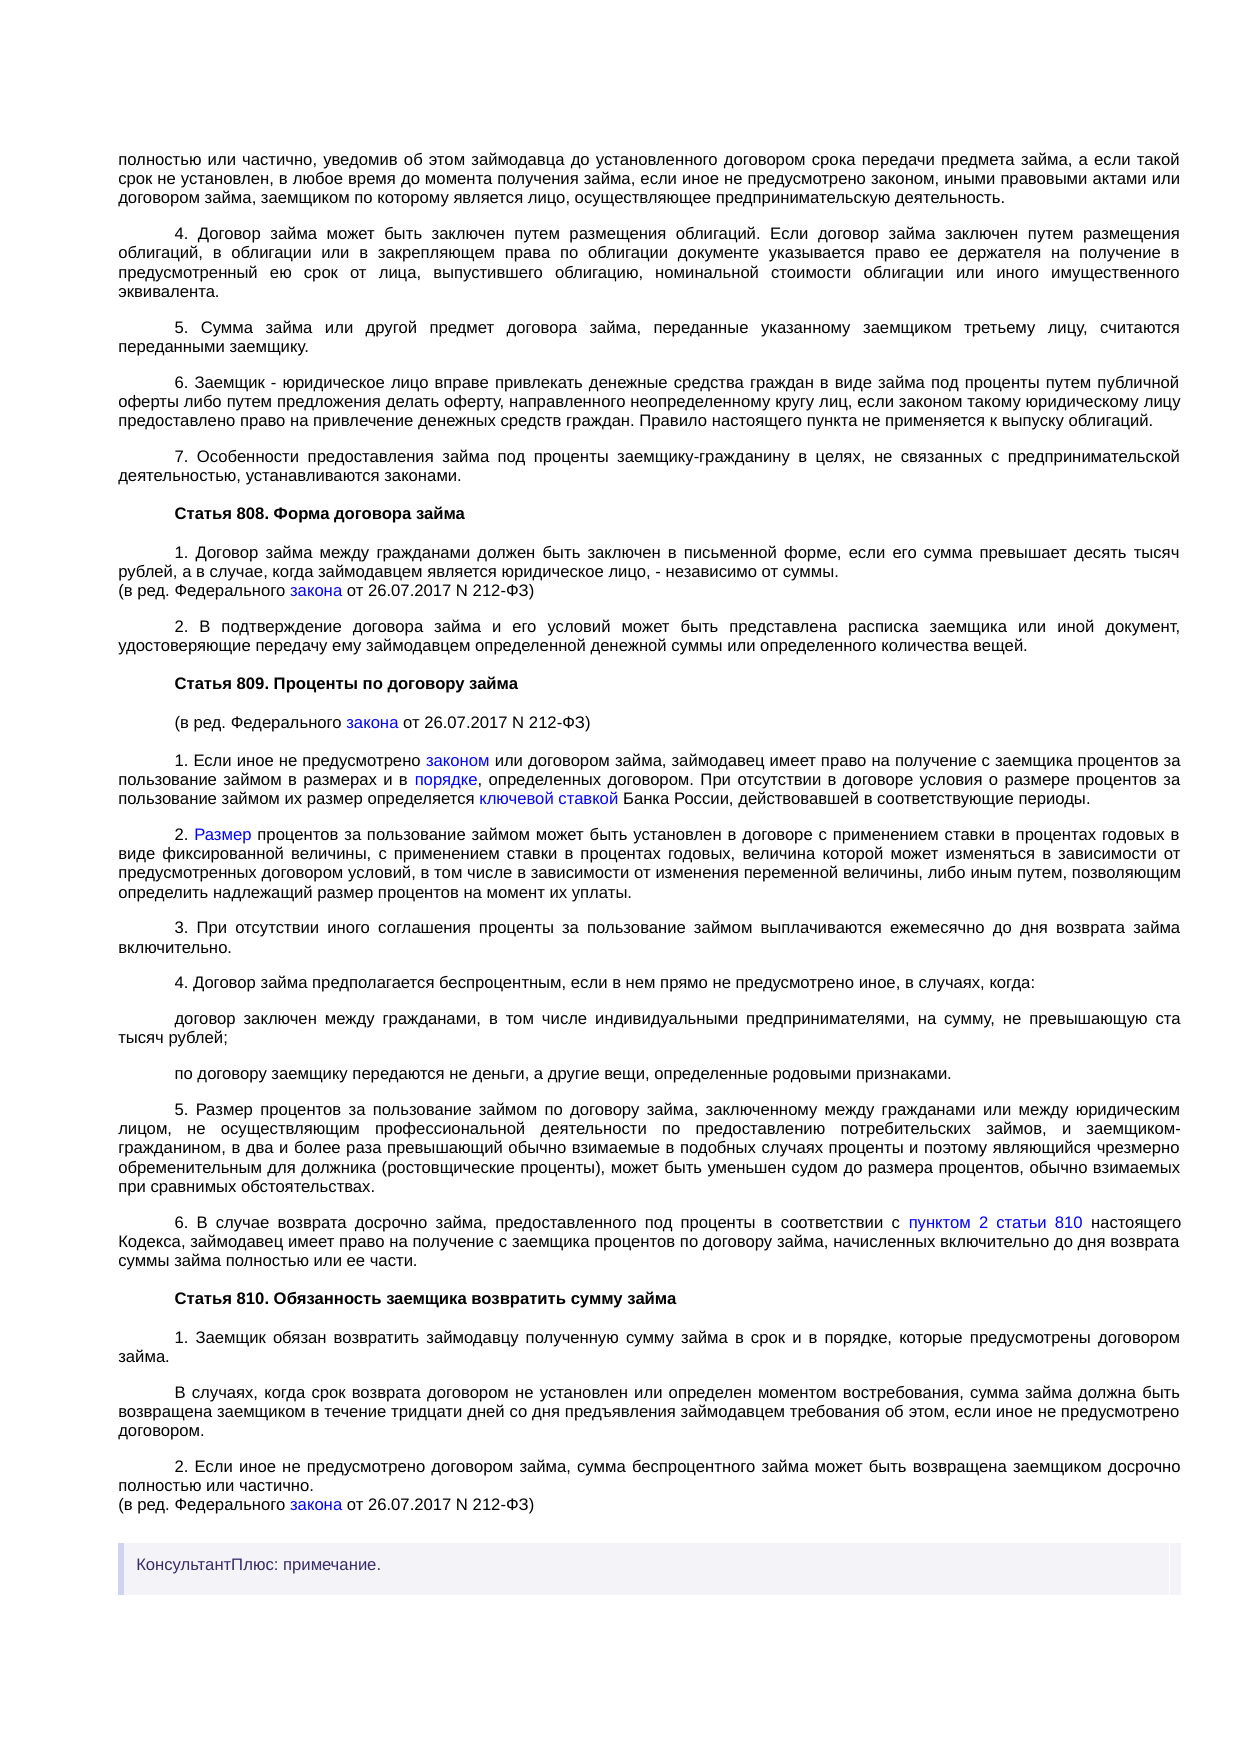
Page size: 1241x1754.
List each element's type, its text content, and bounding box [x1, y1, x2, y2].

text 1. Договор займа между гражданами должен быть заключен в письменной форме, если его сумма превышает десять тысяч рублей, а в случае, когда займодавцем является юридическое лицо, - независимо от суммы. [118, 542, 1181, 581]
text 7. Особенности предоставления займа под проценты заемщику-гражданину в целях, не связанных с предпринимательской деятельностью, устанавливаются законами. [118, 447, 1181, 485]
text В случаях, когда срок возврата договором не установлен или определен моментом востребования, сумма займа должна быть возвращена заемщиком в течение тридцати дней со дня предъявления займодавцем требования об этом, если иное не предусмотрено договором. [118, 1382, 1181, 1440]
text 2. Если иное не предусмотрено договором займа, сумма беспроцентного займа может быть возвращена заемщиком досрочно полностью или частично. [118, 1457, 1181, 1495]
text 1. Если иное не предусмотрено законом или договором займа, займодавец имеет право на получение с заемщика процентов за пользование займом в размерах и в порядке, определенных договором. При отсутствии в договоре условия о размере процентов за пользование займом их размер определяется ключевой ставкой Банка России, действовавшей в соответствующие периоды. [118, 751, 1181, 808]
table_header КонсультантПлюс: примечание. [136, 1543, 1169, 1595]
text по договору заемщику передаются не деньги, а другие вещи, определенные родовыми признаками. [118, 1064, 1181, 1083]
table_header [1170, 1543, 1181, 1595]
text 2. В подтверждение договора займа и его условий может быть представлена расписка заемщика или иной документ, удостоверяющие передачу ему займодавцем определенной денежной суммы или определенного количества вещей. [118, 617, 1181, 655]
text 6. Заемщик - юридическое лицо вправе привлекать денежные средства граждан в виде займа под проценты путем публичной оферты либо путем предложения делать оферту, направленного неопределенному кругу лиц, если законом такому юридическому лицу предоставлено право на привлечение денежных средств граждан. Правило настоящего пункта не применяется к выпуску облигаций. [118, 372, 1181, 430]
text (в ред. Федерального закона от 26.07.2017 N 212-ФЗ) [118, 1495, 1181, 1514]
text 5. Размер процентов за пользование займом по договору займа, заключенному между гражданами или между юридическим лицом, не осуществляющим профессиональной деятельности по предоставлению потребительских займов, и заемщиком-гражданином, в два и более раза превышающий обычно взимаемые в подобных случаях проценты и поэтому являющийся чрезмерно обременительным для должника (ростовщические проценты), может быть уменьшен судом до размера процентов, обычно взимаемых при сравнимых обстоятельствах. [118, 1100, 1181, 1196]
text (в ред. Федерального закона от 26.07.2017 N 212-ФЗ) [118, 712, 1181, 732]
text 2. Размер процентов за пользование займом может быть установлен в договоре с применением ставки в процентах годовых в виде фиксированной величины, с применением ставки в процентах годовых, величина которой может изменяться в зависимости от предусмотренных договором условий, в том числе в зависимости от изменения переменной величины, либо иным путем, позволяющим определить надлежащий размер процентов на момент их уплаты. [118, 825, 1181, 902]
text 4. Договор займа предполагается беспроцентным, если в нем прямо не предусмотрено иное, в случаях, когда: [118, 973, 1181, 992]
subtitle Статья 808. Форма договора займа [118, 504, 1181, 523]
subtitle Статья 809. Проценты по договору займа [118, 674, 1181, 693]
text 1. Заемщик обязан возвратить займодавцу полученную сумму займа в срок и в порядке, которые предусмотрены договором займа. [118, 1327, 1181, 1366]
table_header [118, 1543, 124, 1595]
text (в ред. Федерального закона от 26.07.2017 N 212-ФЗ) [118, 581, 1181, 600]
text 5. Сумма займа или другой предмет договора займа, переданные указанному заемщиком третьему лицу, считаются переданными заемщику. [118, 317, 1181, 356]
text полностью или частично, уведомив об этом займодавца до установленного договором срока передачи предмета займа, а если такой срок не установлен, в любое время до момента получения займа, если иное не предусмотрено законом, иными правовыми актами или договором займа, заемщиком по которому является лицо, осуществляющее предпринимательскую деятельность. [118, 150, 1181, 207]
text 6. В случае возврата досрочно займа, предоставленного под проценты в соответствии с пунктом 2 статьи 810 настоящего Кодекса, займодавец имеет право на получение с заемщика процентов по договору займа, начисленных включительно до дня возврата суммы займа полностью или ее части. [118, 1212, 1181, 1270]
subtitle Статья 810. Обязанность заемщика возвратить сумму займа [118, 1289, 1181, 1308]
text 4. Договор займа может быть заключен путем размещения облигаций. Если договор займа заключен путем размещения облигаций, в облигации или в закрепляющем права по облигации документе указывается право ее держателя на получение в предусмотренный ею срок от лица, выпустившего облигацию, номинальной стоимости облигации или иного имущественного эквивалента. [118, 224, 1181, 301]
text 3. При отсутствии иного соглашения проценты за пользование займом выплачиваются ежемесячно до дня возврата займа включительно. [118, 918, 1181, 957]
table_header [124, 1543, 136, 1595]
text договор заключен между гражданами, в том числе индивидуальными предпринимателями, на сумму, не превышающую ста тысяч рублей; [118, 1009, 1181, 1047]
